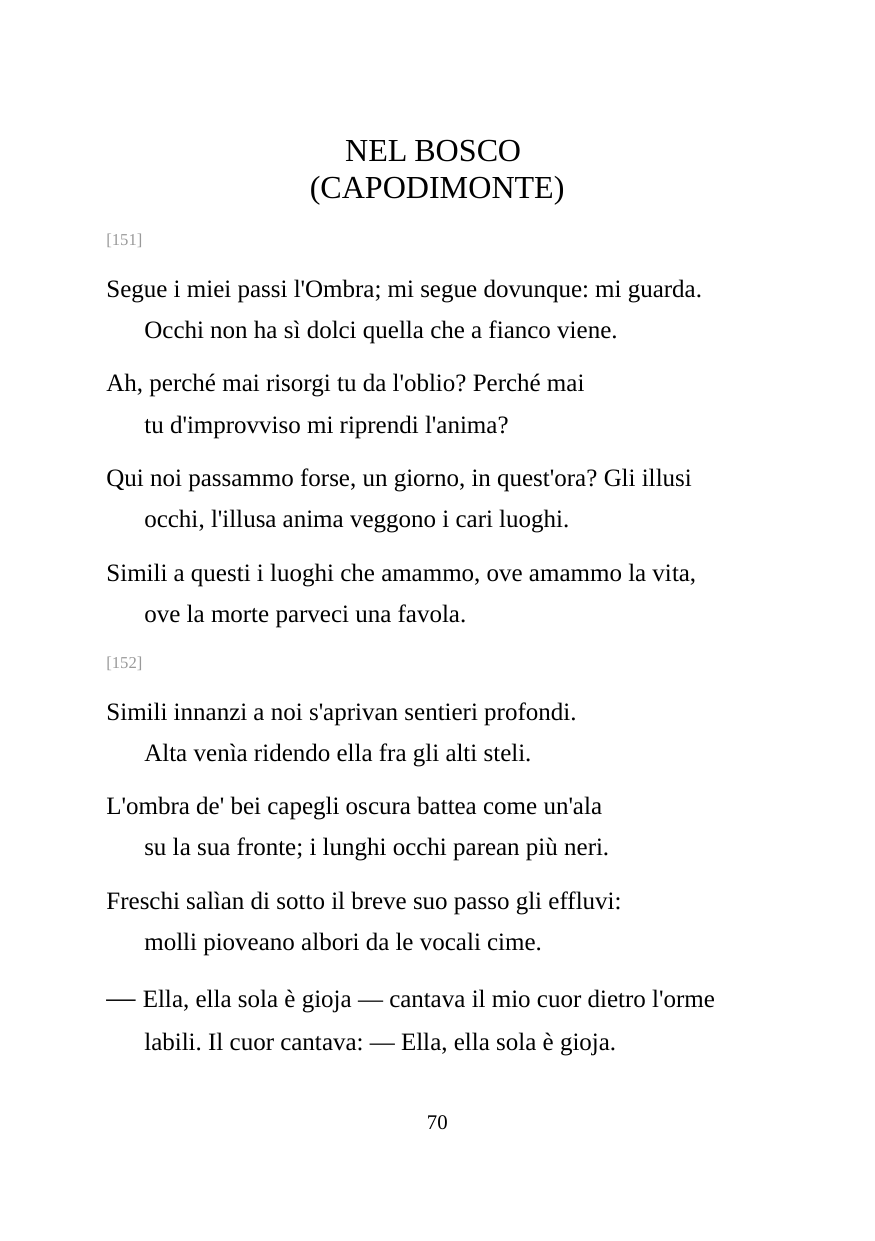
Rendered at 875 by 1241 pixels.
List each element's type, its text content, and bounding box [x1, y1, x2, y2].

text Simili innanzi a noi s'aprivan sentieri profondi. [106, 697, 768, 725]
text Ah, perché mai risorgi tu da l'oblio? Perché mai [106, 368, 768, 397]
text L'ombra de' bei capegli oscura battea come un'ala [106, 791, 768, 820]
text [151] [106, 230, 768, 249]
text labili. Il cuor cantava: — Ella, ella sola è gioja. [144, 1027, 768, 1055]
text Qui noi passammo forse, un giorno, in quest'ora? Gli illusi [106, 463, 768, 492]
text molli pioveano albori da le vocali cime. [144, 927, 768, 956]
text Simili a questi i luoghi che amammo, ove amammo la vita, [106, 558, 768, 587]
text ove la morte parveci una favola. [144, 599, 768, 628]
text — Ella, ella sola è gioja — cantava il mio cuor dietro l'orme [106, 981, 768, 1014]
text tu d'improvviso mi riprendi l'anima? [144, 410, 768, 438]
text Occhi non ha sì dolci quella che a fianco viene. [144, 315, 768, 344]
text Segue i miei passi l'Ombra; mi segue dovunque: mi guarda. [106, 274, 768, 303]
text Freschi salìan di sotto il breve suo passo gli effluvi: [106, 886, 768, 915]
text occhi, l'illusa anima veggono i cari luoghi. [144, 504, 768, 533]
text Alta venìa ridendo ella fra gli alti steli. [144, 738, 768, 766]
text su la sua fronte; i lunghi occhi parean più neri. [144, 832, 768, 861]
subtitle NEL BOSCO (CAPODIMONTE) [106, 131, 768, 205]
text [152] [106, 653, 768, 672]
